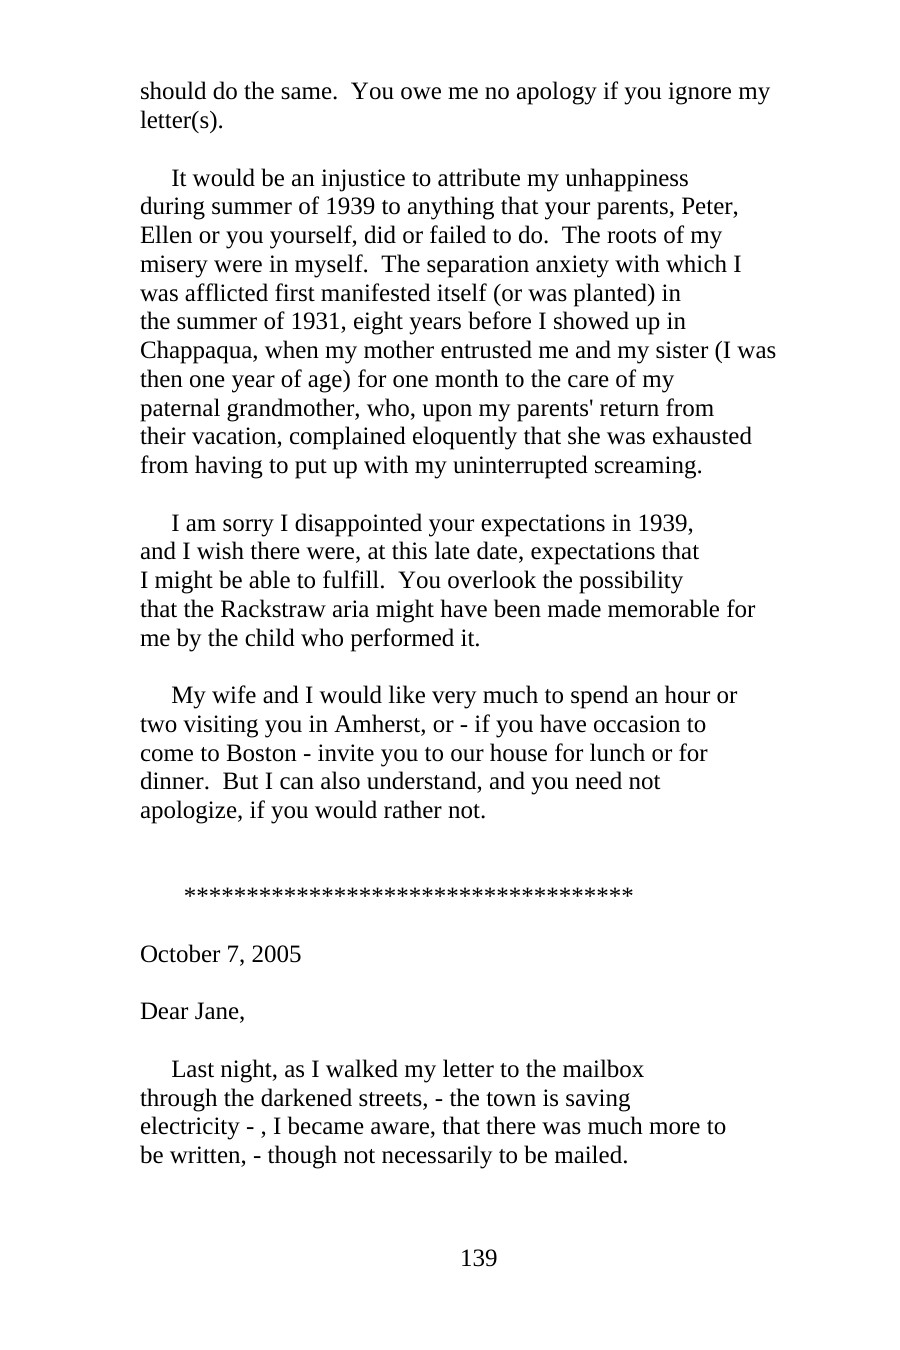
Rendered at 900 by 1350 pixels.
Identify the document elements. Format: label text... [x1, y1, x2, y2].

text during summer of 1939 to anything that your parents, Peter, [133, 191, 823, 220]
text I might be able to fulfill. You overlook the possibility [133, 565, 823, 594]
text October 7, 2005 [133, 939, 823, 968]
text and I wish there were, at this late date, expectations that [133, 536, 823, 565]
text apologize, if you would rather not. [133, 795, 823, 824]
text letter(s). [133, 105, 823, 134]
text paternal grandmother, who, upon my parents' return from [133, 393, 823, 421]
text the summer of 1931, eight years before I showed up in [133, 306, 823, 335]
text My wife and I would like very much to spend an hour or [133, 680, 823, 709]
text come to Boston - invite you to our house for lunch or for [133, 738, 823, 766]
text their vacation, complained eloquently that she was exhausted [133, 421, 823, 450]
text ************************************ [133, 881, 823, 910]
text was afflicted first manifested itself (or was planted) in [133, 278, 823, 306]
text Last night, as I walked my letter to the mailbox [133, 1054, 823, 1083]
text from having to put up with my uninterrupted screaming. [133, 450, 823, 479]
text should do the same. You owe me no apology if you ignore my [133, 76, 823, 105]
text then one year of age) for one month to the care of my [133, 364, 823, 393]
text dinner. But I can also understand, and you need not [133, 766, 823, 795]
text Dear Jane, [133, 996, 823, 1025]
text two visiting you in Amherst, or - if you have occasion to [133, 709, 823, 738]
text I am sorry I disappointed your expectations in 1939, [133, 508, 823, 536]
text me by the child who performed it. [133, 623, 823, 651]
text electricity - , I became aware, that there was much more to [133, 1111, 823, 1140]
text through the darkened streets, - the town is saving [133, 1083, 823, 1111]
text Chappaqua, when my mother entrusted me and my sister (I was [133, 335, 823, 364]
text that the Rackstraw aria might have been made memorable for [133, 594, 823, 623]
text misery were in myself. The separation anxiety with which I [133, 249, 823, 278]
text be written, - though not necessarily to be mailed. [133, 1140, 823, 1169]
text It would be an injustice to attribute my unhappiness [133, 163, 823, 191]
text Ellen or you yourself, did or failed to do. The roots of my [133, 220, 823, 249]
